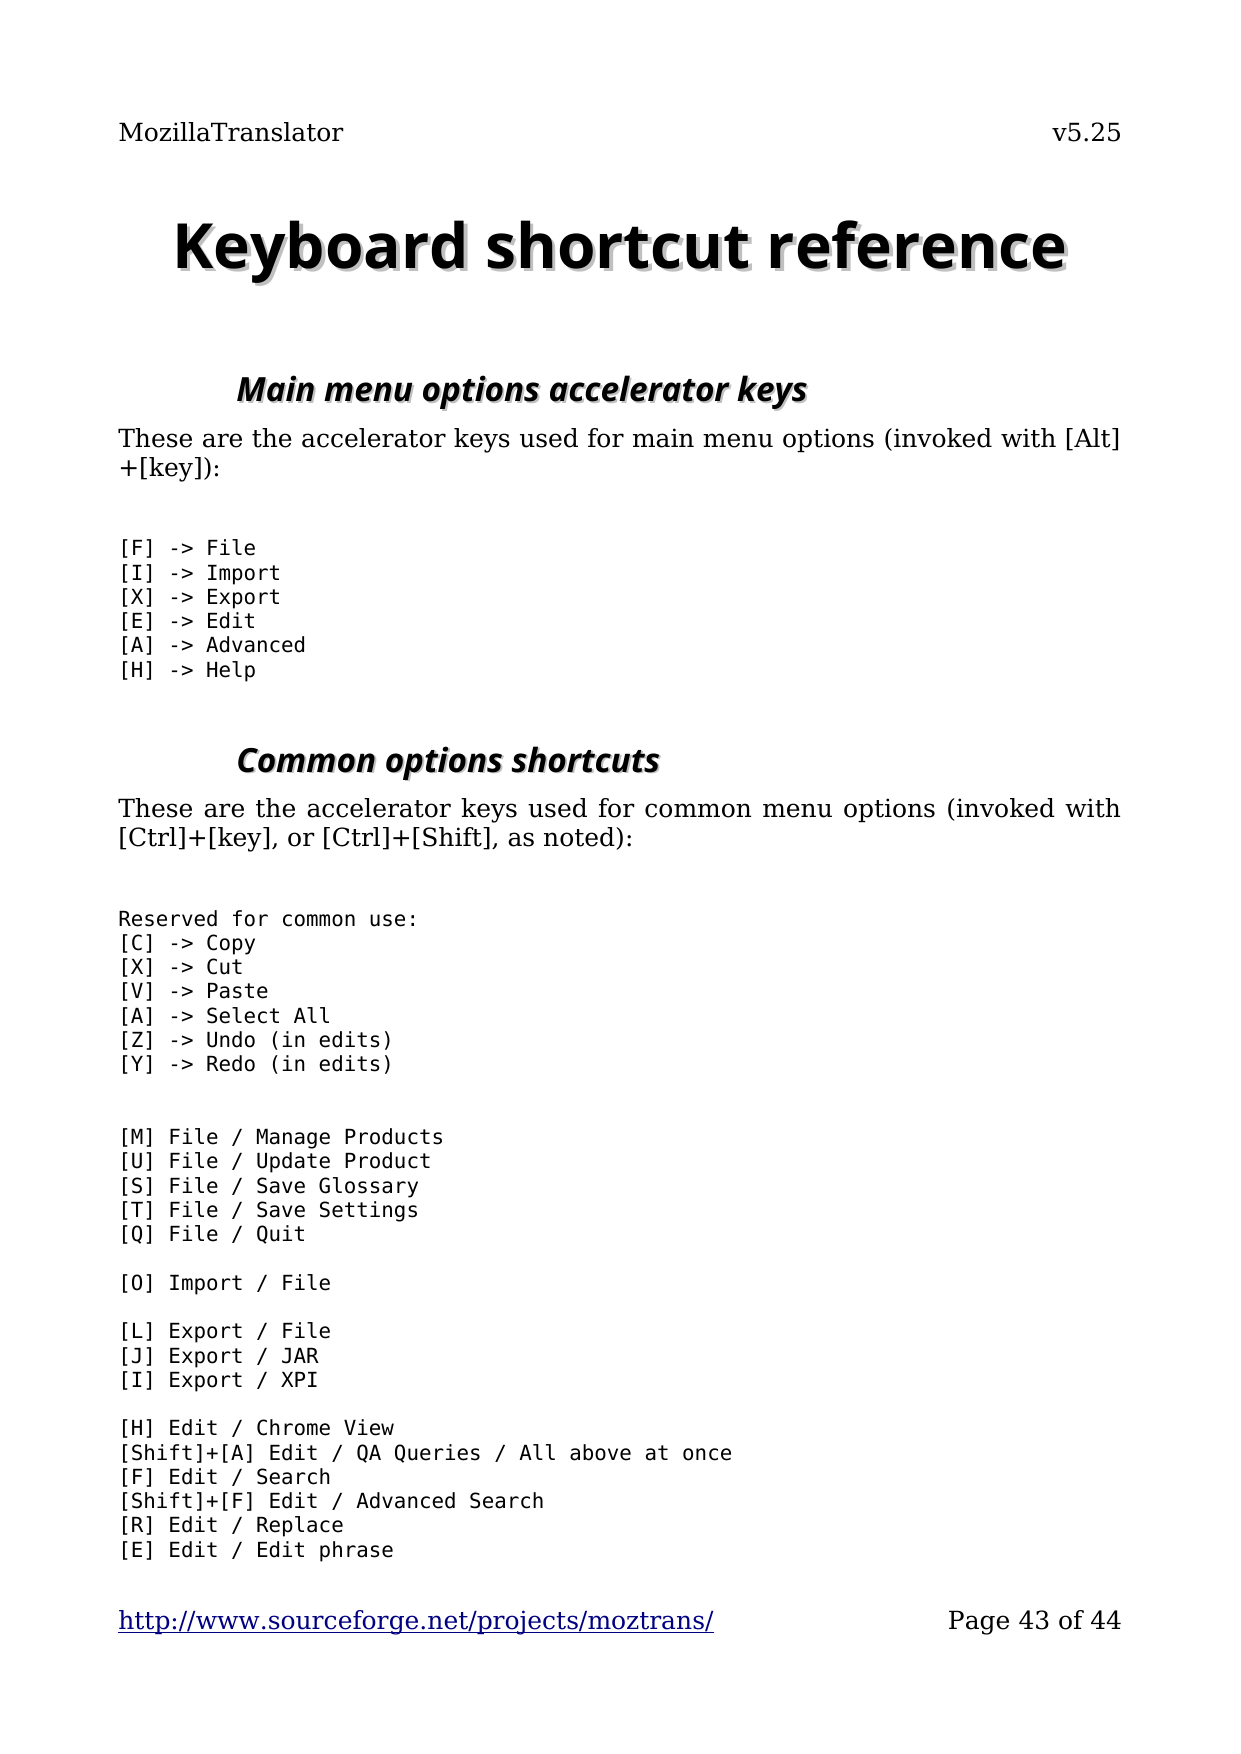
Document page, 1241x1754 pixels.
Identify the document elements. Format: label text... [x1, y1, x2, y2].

text [O] Import / File [118, 1271, 1122, 1295]
text [X] -> Export [118, 585, 1122, 609]
text [H] -> Help [118, 658, 1122, 682]
text [U] File / Update Product [118, 1149, 1122, 1174]
text [M] File / Manage Products [118, 1125, 1122, 1149]
subtitle Common options shortcuts [236, 736, 1122, 782]
subtitle Keyboard shortcut reference [118, 202, 1122, 287]
text [E] Edit / Edit phrase [118, 1538, 1122, 1562]
text [F] Edit / Search [118, 1465, 1122, 1489]
text [I] -> Import [118, 561, 1122, 585]
text [E] -> Edit [118, 609, 1122, 633]
text [V] -> Paste [118, 979, 1122, 1004]
text [X] -> Cut [118, 955, 1122, 979]
text [T] File / Save Settings [118, 1198, 1122, 1222]
text [Y] -> Redo (in edits) [118, 1052, 1122, 1077]
text [S] File / Save Glossary [118, 1174, 1122, 1198]
text [R] Edit / Replace [118, 1513, 1122, 1538]
text [A] -> Select All [118, 1004, 1122, 1028]
text [J] Export / JAR [118, 1344, 1122, 1368]
text [H] Edit / Chrome View [118, 1416, 1122, 1441]
text [Q] File / Quit [118, 1222, 1122, 1247]
text Reserved for common use: [118, 907, 1122, 931]
text [I] Export / XPI [118, 1368, 1122, 1392]
subtitle Main menu options accelerator keys [236, 366, 1122, 411]
text These are the accelerator keys used for common menu options (invoked with [Ctrl]+[key], or [Ctrl]+[Shift], as noted): [118, 794, 1122, 853]
text [C] -> Copy [118, 931, 1122, 955]
text These are the accelerator keys used for main menu options (invoked with [Alt]+[key]): [118, 424, 1122, 482]
text [Shift]+[A] Edit / QA Queries / All above at once [118, 1441, 1122, 1465]
text [Z] -> Undo (in edits) [118, 1028, 1122, 1052]
text [Shift]+[F] Edit / Advanced Search [118, 1489, 1122, 1513]
text [F] -> File [118, 536, 1122, 561]
text [L] Export / File [118, 1319, 1122, 1344]
text [A] -> Advanced [118, 633, 1122, 658]
